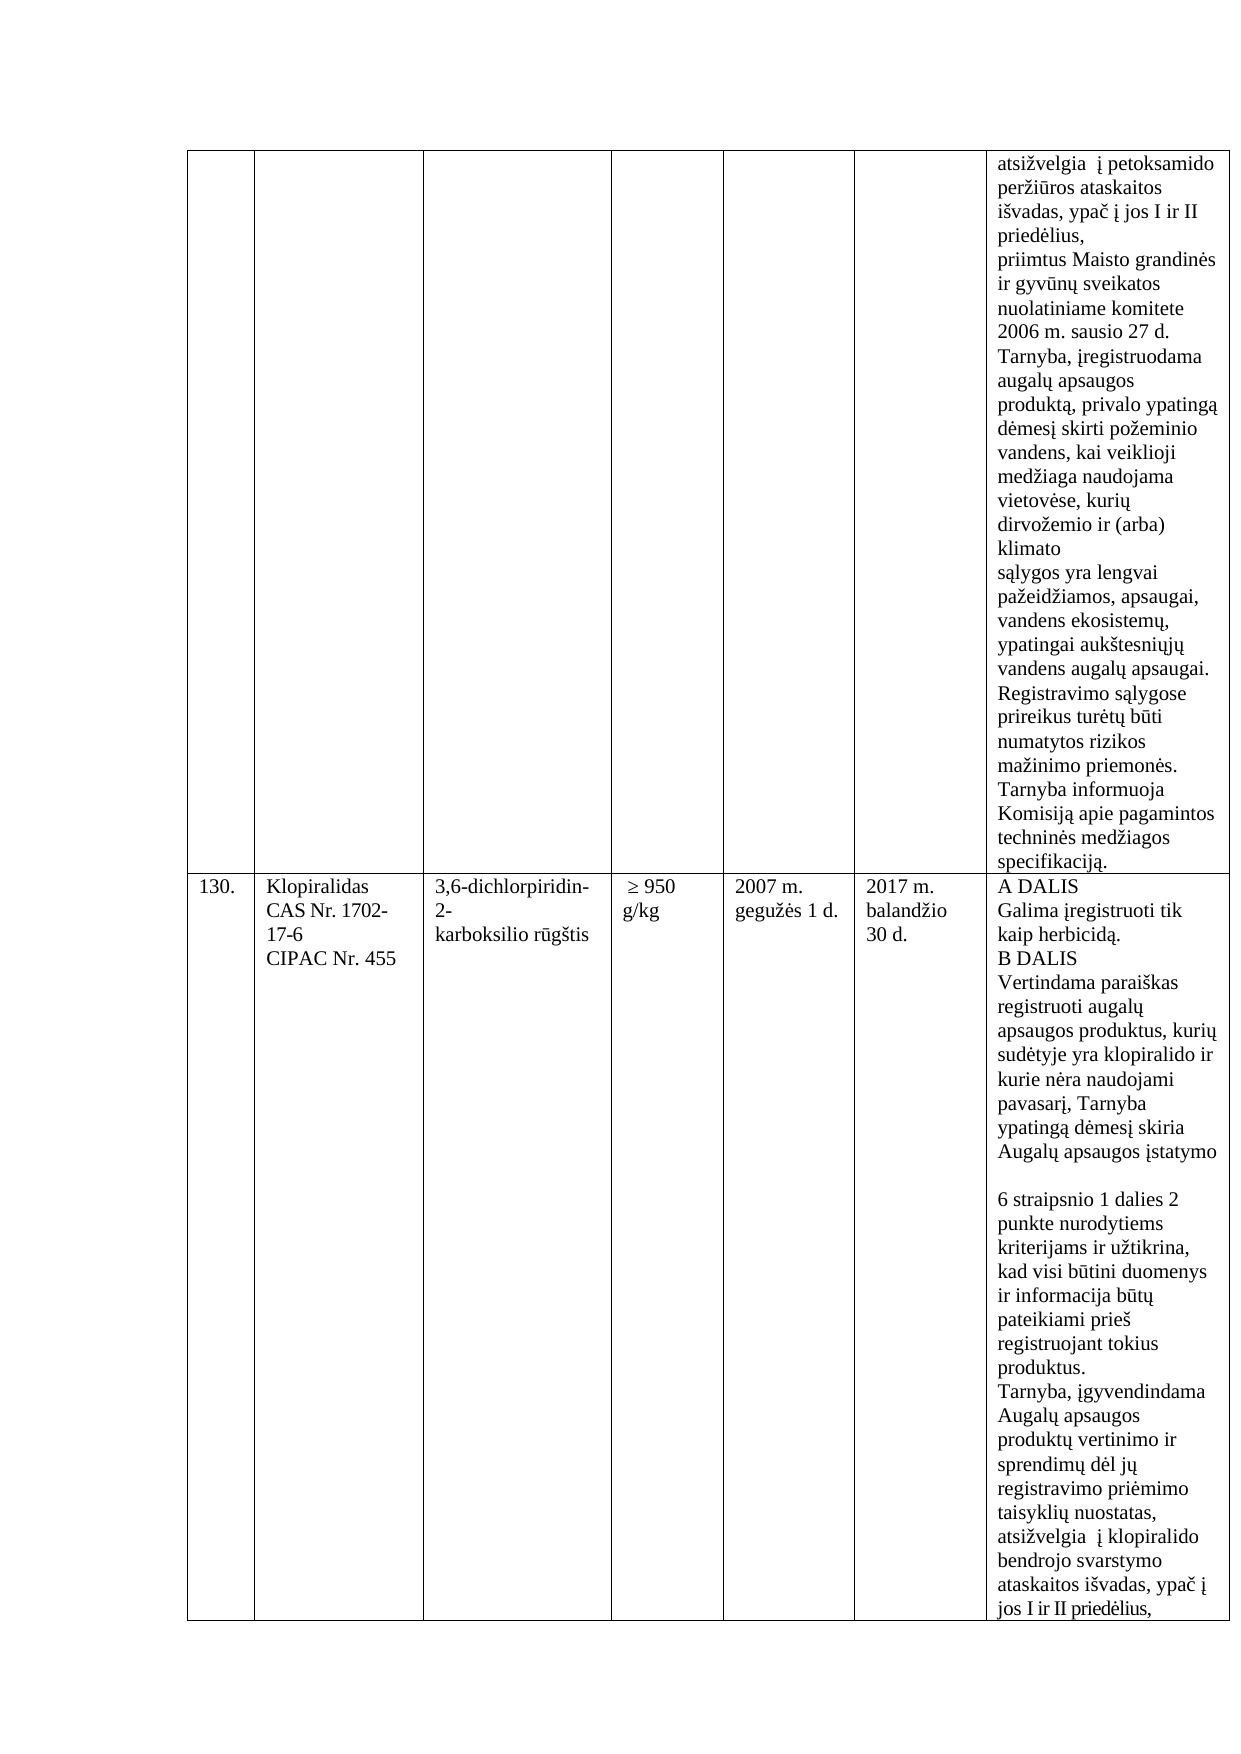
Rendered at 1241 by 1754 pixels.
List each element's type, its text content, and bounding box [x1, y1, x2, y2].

table_cell [255, 151, 423, 873]
table_cell 2007 m. gegužės 1 d. [724, 874, 854, 1620]
table_cell ≥ 950 g/kg [612, 874, 723, 1620]
table_cell 3,6-dichlorpiridin-2- karboksilio rūgštis [424, 874, 611, 1620]
table_cell [424, 151, 611, 873]
table_cell [855, 151, 986, 873]
table_cell [188, 151, 254, 873]
table_cell A DALIS Galima įregistruoti tik kaip herbicidą. B DALIS Vertindama paraiškas registruoti augalų apsaugos produktus, kurių sudėtyje yra klopiralido ir kurie nėra naudojami pavasarį, Tarnyba ypatingą dėmesį skiria Augalų apsaugos įstatymo 6 straipsnio 1 dalies 2 punkte nurodytiems kriterijams ir užtikrina, kad visi būtini duomenys ir informacija būtų pateikiami prieš registruojant tokius produktus. Tarnyba, įgyvendindama Augalų apsaugos produktų vertinimo ir sprendimų dėl jų registravimo priėmimo taisyklių nuostatas, atsižvelgia į klopiralido bendrojo svarstymo ataskaitos išvadas, ypač į jos I ir II priedėlius, [987, 874, 1229, 1620]
table_cell 130. [188, 874, 254, 1620]
table_cell [724, 151, 854, 873]
table_cell 2017 m. balandžio 30 d. [855, 874, 986, 1620]
table_cell [612, 151, 723, 873]
table_cell atsižvelgia į petoksamido peržiūros ataskaitos išvadas, ypač į jos I ir II priedėlius, priimtus Maisto grandinės ir gyvūnų sveikatos nuolatiniame komitete 2006 m. sausio 27 d. Tarnyba, įregistruodama augalų apsaugos produktą, privalo ypatingą dėmesį skirti požeminio vandens, kai veiklioji medžiaga naudojama vietovėse, kurių dirvožemio ir (arba) klimato sąlygos yra lengvai pažeidžiamos, apsaugai, vandens ekosistemų, ypatingai aukštesniųjų vandens augalų apsaugai. Registravimo sąlygose prireikus turėtų būti numatytos rizikos mažinimo priemonės. Tarnyba informuoja Komisiją apie pagamintos techninės medžiagos specifikaciją. [987, 151, 1229, 873]
table_cell Klopiralidas CAS Nr. 1702-17-6 CIPAC Nr. 455 [255, 874, 423, 1620]
